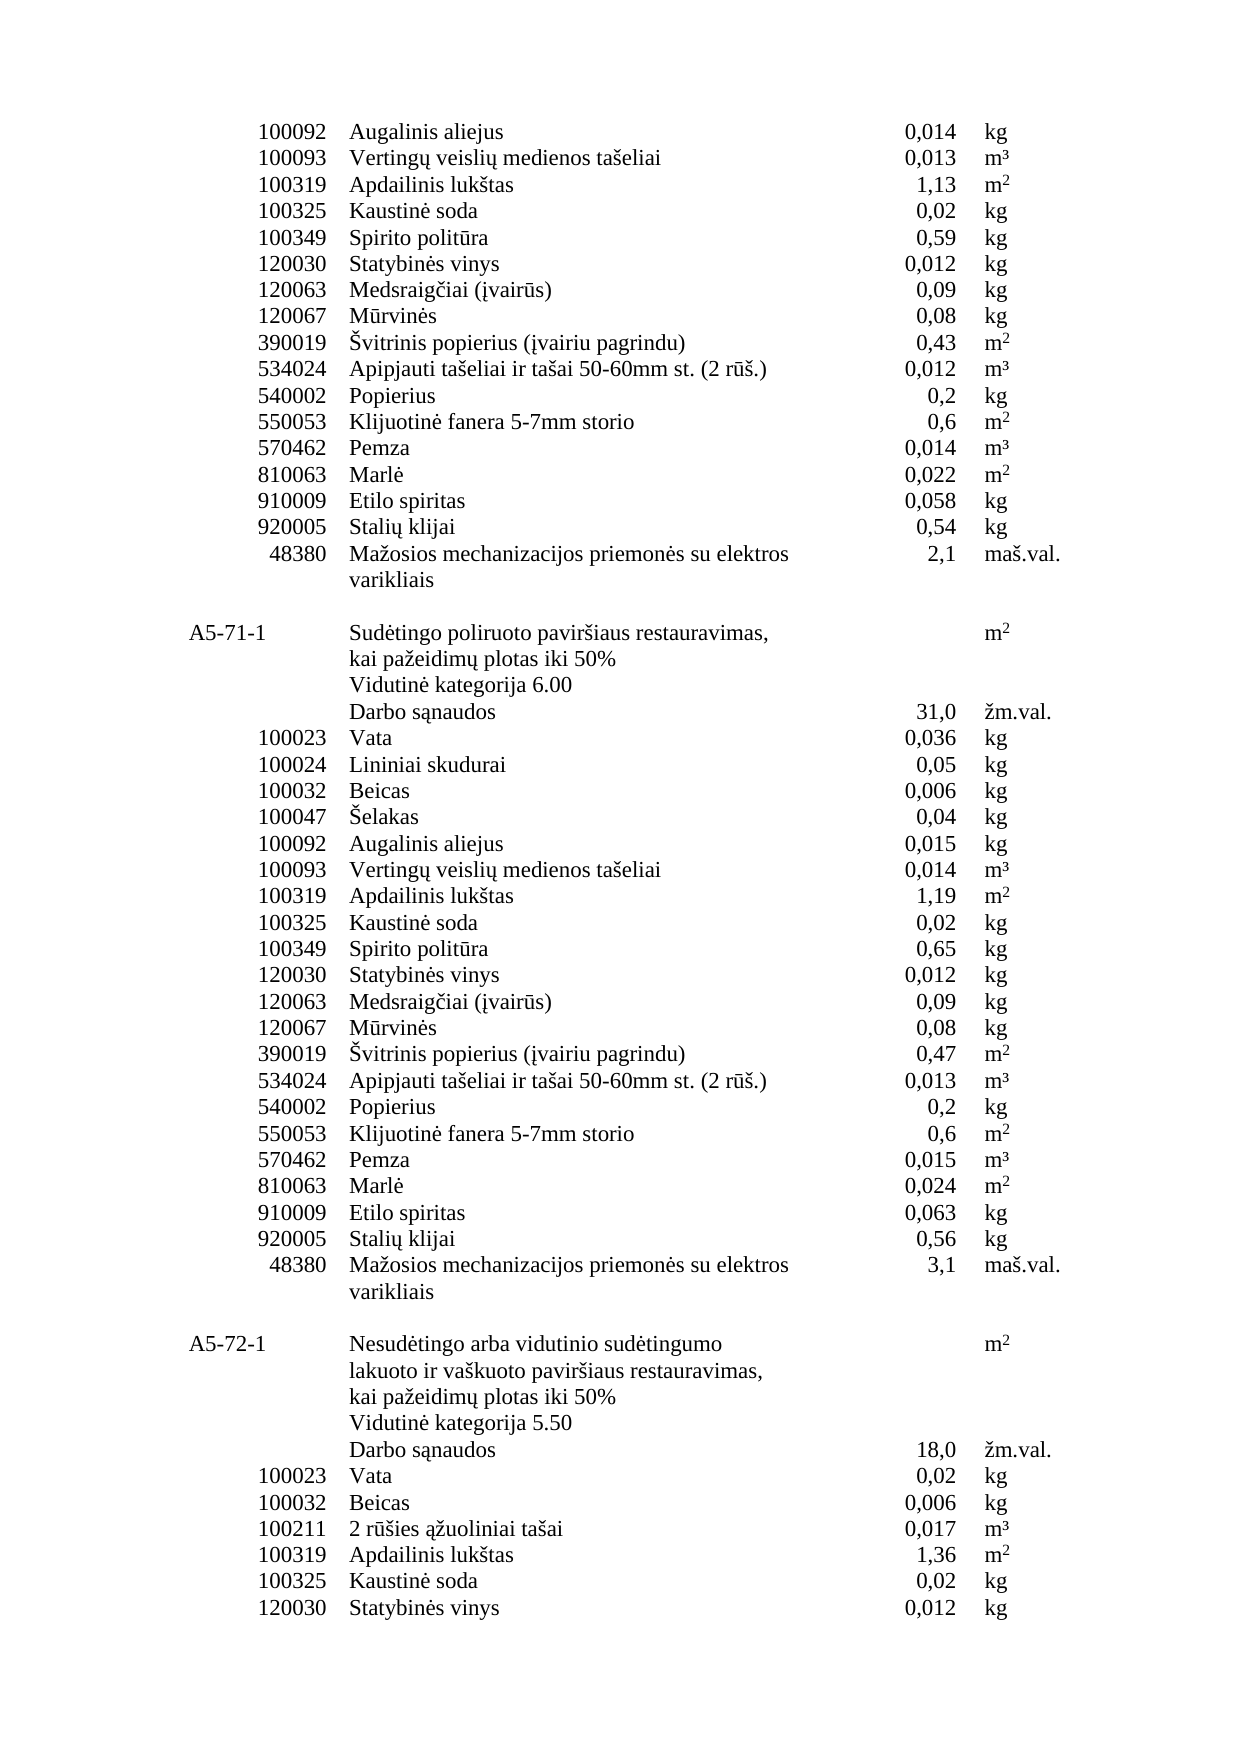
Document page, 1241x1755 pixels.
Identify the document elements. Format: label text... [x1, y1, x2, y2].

table_cell Marlė [338, 1172, 806, 1199]
table_cell 100047 [177, 803, 338, 830]
table_cell 2 rūšies ąžuoliniai tašai [338, 1515, 806, 1541]
table_cell [177, 1410, 338, 1436]
table_cell Vata [338, 1462, 806, 1488]
table_cell 0,015 [806, 830, 973, 856]
table_cell Statybinės vinys [338, 250, 806, 276]
table_cell m³ [973, 1515, 1123, 1541]
table_cell Vidutinė kategorija 5.50 [338, 1410, 806, 1436]
table_cell 0,02 [806, 197, 973, 223]
table_cell Mažosios mechanizacijos priemonės su elektros varikliais [338, 1251, 806, 1304]
table_cell kg [973, 1093, 1123, 1119]
table_cell Beicas [338, 1489, 806, 1515]
table_cell 570462 [177, 1146, 338, 1172]
table_cell Etilo spiritas [338, 487, 806, 513]
table_cell 0,006 [806, 1489, 973, 1515]
table_cell 100092 [177, 118, 338, 144]
table_cell 100093 [177, 145, 338, 171]
table_cell kg [973, 961, 1123, 988]
table_cell Mūrvinės [338, 303, 806, 329]
table_cell 910009 [177, 1199, 338, 1225]
table_cell 120030 [177, 1594, 338, 1620]
table_cell 0,02 [806, 1568, 973, 1594]
table_cell [806, 672, 973, 698]
table_cell m³ [973, 1067, 1123, 1093]
table_cell [806, 593, 973, 619]
table_cell Apipjauti tašeliai ir tašai 50-60mm st. (2 rūš.) [338, 355, 806, 382]
table_cell 390019 [177, 1041, 338, 1067]
table_cell m³ [973, 355, 1123, 382]
table_cell kg [973, 382, 1123, 408]
table_cell kg [973, 1489, 1123, 1515]
table_cell 0,012 [806, 250, 973, 276]
table_cell [177, 1304, 338, 1330]
table_cell [177, 698, 338, 724]
table_cell m2 [973, 1041, 1123, 1067]
table_cell 0,036 [806, 724, 973, 751]
table_cell kg [973, 724, 1123, 751]
table_cell Mažosios mechanizacijos priemonės su elektros varikliais [338, 540, 806, 592]
table_cell 0,6 [806, 1120, 973, 1146]
table_cell [177, 593, 338, 619]
table_cell Popierius [338, 1093, 806, 1119]
table_cell kg [973, 777, 1123, 803]
table_cell kg [973, 1199, 1123, 1225]
table_cell A5-72-1 [177, 1330, 338, 1409]
table_cell 0,09 [806, 988, 973, 1014]
table_cell Augalinis aliejus [338, 118, 806, 144]
table_cell [973, 1410, 1123, 1436]
table_cell 2,1 [806, 540, 973, 592]
table_cell kg [973, 909, 1123, 935]
table_cell Apipjauti tašeliai ir tašai 50-60mm st. (2 rūš.) [338, 1067, 806, 1093]
table_cell 0,2 [806, 382, 973, 408]
table_cell Apdailinis lukštas [338, 883, 806, 909]
table_cell 1,13 [806, 171, 973, 197]
table_cell kg [973, 224, 1123, 250]
table_cell 0,05 [806, 751, 973, 777]
table_cell 100032 [177, 1489, 338, 1515]
table_cell Klijuotinė fanera 5-7mm storio [338, 1120, 806, 1146]
table_cell m³ [973, 145, 1123, 171]
table_cell [973, 672, 1123, 698]
table_cell 920005 [177, 1225, 338, 1251]
table_cell 0,024 [806, 1172, 973, 1199]
table_cell m2 [973, 1172, 1123, 1199]
table_cell Stalių klijai [338, 1225, 806, 1251]
table_cell 1,19 [806, 883, 973, 909]
table_cell Statybinės vinys [338, 961, 806, 988]
table_cell Medsraigčiai (įvairūs) [338, 988, 806, 1014]
table_cell Vertingų veislių medienos tašeliai [338, 856, 806, 882]
table_cell m2 [973, 1541, 1123, 1568]
table_cell 0,08 [806, 1014, 973, 1041]
table_cell m2 [973, 1330, 1123, 1409]
table_cell 0,022 [806, 461, 973, 487]
table_cell 48380 [177, 1251, 338, 1304]
table_cell Lininiai skudurai [338, 751, 806, 777]
table_cell Sudėtingo poliruoto paviršiaus restauravimas, kai pažeidimų plotas iki 50% [338, 619, 806, 672]
table_cell maš.val. [973, 1251, 1123, 1304]
table_cell Spirito politūra [338, 935, 806, 961]
table_cell 810063 [177, 461, 338, 487]
table_cell 100023 [177, 724, 338, 751]
table_cell Apdailinis lukštas [338, 171, 806, 197]
table_cell 0,47 [806, 1041, 973, 1067]
table_cell m2 [973, 171, 1123, 197]
table_cell Klijuotinė fanera 5-7mm storio [338, 408, 806, 434]
table_cell Apdailinis lukštas [338, 1541, 806, 1568]
table_cell Statybinės vinys [338, 1594, 806, 1620]
table_cell m³ [973, 856, 1123, 882]
table_cell kg [973, 487, 1123, 513]
table_cell 0,04 [806, 803, 973, 830]
table_cell 100093 [177, 856, 338, 882]
table_cell kg [973, 830, 1123, 856]
table_cell 18,0 [806, 1436, 973, 1462]
table_cell 100325 [177, 909, 338, 935]
table_cell A5-71-1 [177, 619, 338, 672]
table_cell kg [973, 1462, 1123, 1488]
table_cell Etilo spiritas [338, 1199, 806, 1225]
table_cell 120063 [177, 988, 338, 1014]
table_cell 0,006 [806, 777, 973, 803]
table_cell 0,2 [806, 1093, 973, 1119]
table_cell Mūrvinės [338, 1014, 806, 1041]
table_cell Švitrinis popierius (įvairiu pagrindu) [338, 1041, 806, 1067]
table_cell 550053 [177, 1120, 338, 1146]
table_cell Šelakas [338, 803, 806, 830]
table_cell [338, 1304, 806, 1330]
table_cell 100349 [177, 935, 338, 961]
table_cell m2 [973, 329, 1123, 355]
table_cell 534024 [177, 1067, 338, 1093]
table_cell [973, 1304, 1123, 1330]
table_cell Pemza [338, 1146, 806, 1172]
table_cell kg [973, 1568, 1123, 1594]
table_cell maš.val. [973, 540, 1123, 592]
table_cell 0,063 [806, 1199, 973, 1225]
table_cell 0,058 [806, 487, 973, 513]
table_cell [806, 1304, 973, 1330]
table_cell 0,014 [806, 434, 973, 461]
table_cell 100211 [177, 1515, 338, 1541]
table_cell kg [973, 197, 1123, 223]
table_cell Medsraigčiai (įvairūs) [338, 276, 806, 303]
table_cell kg [973, 276, 1123, 303]
table_cell 120030 [177, 961, 338, 988]
table_cell 540002 [177, 382, 338, 408]
table_cell kg [973, 988, 1123, 1014]
table_cell kg [973, 751, 1123, 777]
table_cell m2 [973, 1120, 1123, 1146]
table_cell 534024 [177, 355, 338, 382]
table_cell Darbo sąnaudos [338, 698, 806, 724]
table_cell 100319 [177, 883, 338, 909]
table_cell 120067 [177, 303, 338, 329]
table_cell 0,54 [806, 514, 973, 540]
table_cell Vertingų veislių medienos tašeliai [338, 145, 806, 171]
table_cell 100032 [177, 777, 338, 803]
table_cell m³ [973, 434, 1123, 461]
table_cell Popierius [338, 382, 806, 408]
table_cell 0,02 [806, 1462, 973, 1488]
table_cell 100092 [177, 830, 338, 856]
table_cell žm.val. [973, 1436, 1123, 1462]
table_cell [177, 1436, 338, 1462]
table_cell kg [973, 514, 1123, 540]
table_cell 100325 [177, 1568, 338, 1594]
table_cell Beicas [338, 777, 806, 803]
table_cell 0,43 [806, 329, 973, 355]
table_cell Vata [338, 724, 806, 751]
table_cell 810063 [177, 1172, 338, 1199]
table_cell 0,017 [806, 1515, 973, 1541]
table_cell Vidutinė kategorija 6.00 [338, 672, 806, 698]
table_cell 48380 [177, 540, 338, 592]
table_cell 0,014 [806, 856, 973, 882]
table_cell 0,012 [806, 961, 973, 988]
table_cell [177, 672, 338, 698]
table_cell 0,09 [806, 276, 973, 303]
table_cell 0,014 [806, 118, 973, 144]
table_cell 100319 [177, 171, 338, 197]
table_cell 570462 [177, 434, 338, 461]
table_cell 540002 [177, 1093, 338, 1119]
table_cell 120030 [177, 250, 338, 276]
table_cell 0,013 [806, 1067, 973, 1093]
table_cell 100024 [177, 751, 338, 777]
table_cell žm.val. [973, 698, 1123, 724]
table_cell 0,013 [806, 145, 973, 171]
table_cell 0,65 [806, 935, 973, 961]
table_cell Stalių klijai [338, 514, 806, 540]
table_cell Kaustinė soda [338, 909, 806, 935]
table_cell kg [973, 1594, 1123, 1620]
table_cell 0,02 [806, 909, 973, 935]
table_cell kg [973, 118, 1123, 144]
table_cell kg [973, 803, 1123, 830]
table_cell 1,36 [806, 1541, 973, 1568]
table_cell 0,59 [806, 224, 973, 250]
table_cell Nesudėtingo arba vidutinio sudėtingumo lakuoto ir vaškuoto paviršiaus restauravimas, kai pažeidimų plotas iki 50% [338, 1330, 806, 1409]
table_cell 390019 [177, 329, 338, 355]
table_cell Pemza [338, 434, 806, 461]
table_cell 0,012 [806, 355, 973, 382]
table_cell Spirito politūra [338, 224, 806, 250]
table_cell 0,56 [806, 1225, 973, 1251]
table_cell [806, 619, 973, 672]
table_cell m³ [973, 1146, 1123, 1172]
table_cell 550053 [177, 408, 338, 434]
table_cell Marlė [338, 461, 806, 487]
table_cell 100023 [177, 1462, 338, 1488]
table_cell [973, 593, 1123, 619]
table_cell 31,0 [806, 698, 973, 724]
table_cell 0,015 [806, 1146, 973, 1172]
table_cell kg [973, 935, 1123, 961]
table_cell Kaustinė soda [338, 197, 806, 223]
table_cell [806, 1330, 973, 1409]
table_cell Augalinis aliejus [338, 830, 806, 856]
table_cell kg [973, 1014, 1123, 1041]
table_cell Darbo sąnaudos [338, 1436, 806, 1462]
table_cell Kaustinė soda [338, 1568, 806, 1594]
table_cell 100349 [177, 224, 338, 250]
table_cell m2 [973, 619, 1123, 672]
table_cell kg [973, 250, 1123, 276]
table_cell kg [973, 303, 1123, 329]
table_cell 3,1 [806, 1251, 973, 1304]
table_cell kg [973, 1225, 1123, 1251]
table_cell 920005 [177, 514, 338, 540]
table_cell 0,012 [806, 1594, 973, 1620]
table_cell m2 [973, 461, 1123, 487]
table_cell 0,6 [806, 408, 973, 434]
table_cell [806, 1410, 973, 1436]
table_cell 120063 [177, 276, 338, 303]
table_cell 910009 [177, 487, 338, 513]
table_cell m2 [973, 883, 1123, 909]
table_cell [338, 593, 806, 619]
table_cell 100319 [177, 1541, 338, 1568]
table_cell Švitrinis popierius (įvairiu pagrindu) [338, 329, 806, 355]
table_cell 0,08 [806, 303, 973, 329]
table_cell 100325 [177, 197, 338, 223]
table_cell m2 [973, 408, 1123, 434]
table_cell 120067 [177, 1014, 338, 1041]
